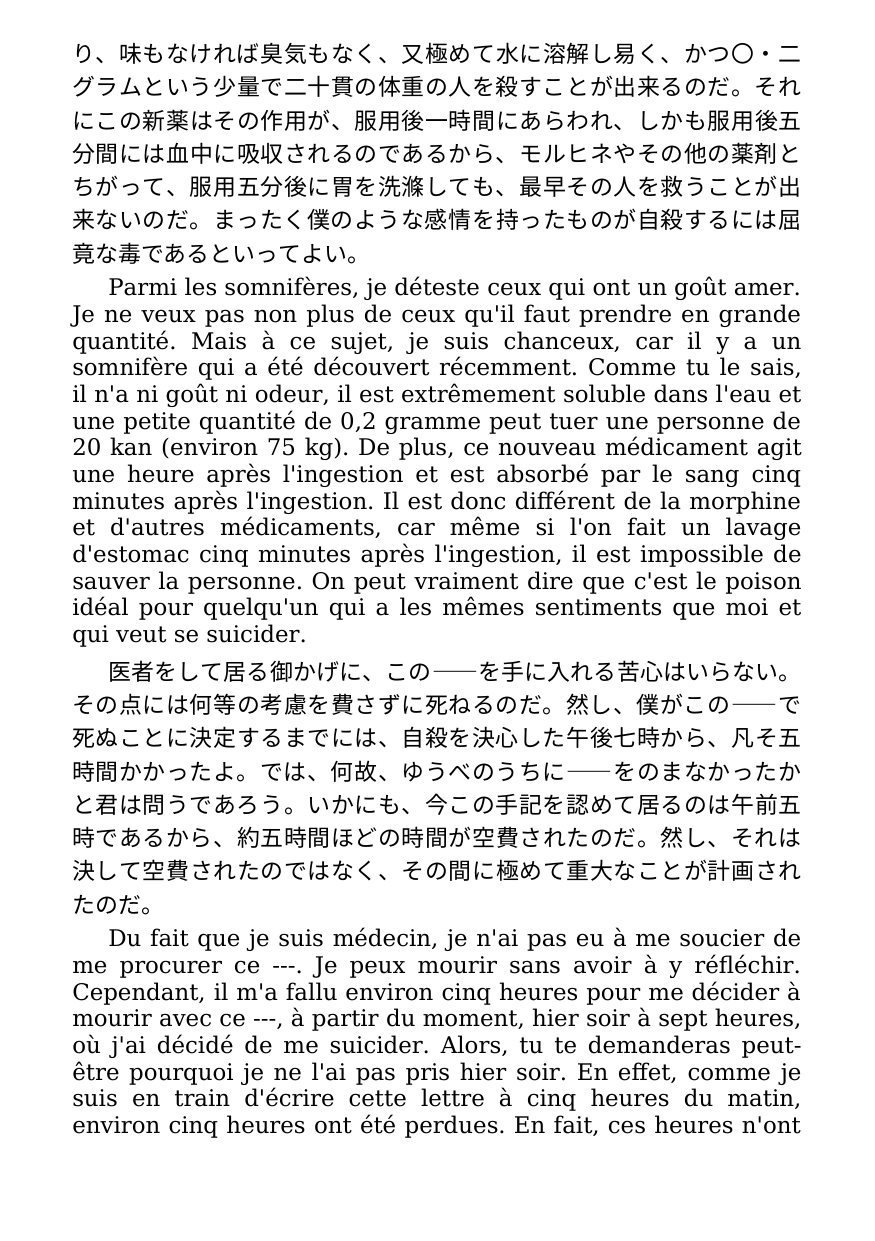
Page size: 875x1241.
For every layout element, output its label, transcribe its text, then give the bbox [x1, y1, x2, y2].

text り、味もなければ臭気もなく、又極めて水に溶解し易く、かつ〇・二グラムという少量で二十貫の体重の人を殺すことが出来るのだ。それにこの新薬はその作用が、服用後一時間にあらわれ、しかも服用後五分間には血中に吸収されるのであるから、モルヒネやその他の薬剤とちがって、服用五分後に胃を洗滌しても、最早その人を救うことが出来ないのだ。まったく僕のような感情を持ったものが自殺するには屈竟な毒であるといってよい。 [72, 36, 802, 269]
text Parmi les somnifères, je déteste ceux qui ont un goût amer. Je ne veux pas non plus de ceux qu'il faut prendre en grande quantité. Mais à ce sujet, je suis chanceux, car il y a un somnifère qui a été découvert récemment. Comme tu le sais, il n'a ni goût ni odeur, il est extrêmement soluble dans l'eau et une petite quantité de 0,2 gramme peut tuer une personne de 20 kan (environ 75 kg). De plus, ce nouveau médicament agit une heure après l'ingestion et est absorbé par le sang cinq minutes après l'ingestion. Il est donc différent de la morphine et d'autres médicaments, car même si l'on fait un lavage d'estomac cinq minutes après l'ingestion, il est impossible de sauver la personne. On peut vraiment dire que c'est le poison idéal pour quelqu'un qui a les mêmes sentiments que moi et qui veut se suicider. [72, 274, 802, 648]
text Du fait que je suis médecin, je n'ai pas eu à me soucier de me procurer ce ---. Je peux mourir sans avoir à y réfléchir. Cependant, il m'a fallu environ cinq heures pour me décider à mourir avec ce ---, à partir du moment, hier soir à sept heures, où j'ai décidé de me suicider. Alors, tu te demanderas peut-être pourquoi je ne l'ai pas pris hier soir. En effet, comme je suis en train d'écrire cette lettre à cinq heures du matin, environ cinq heures ont été perdues. En fait, ces heures n'ont [72, 926, 802, 1139]
text 医者をして居る御かげに、この――を手に入れる苦心はいらない。その点には何等の考慮を費さずに死ねるのだ。然し、僕がこの――で死ぬことに決定するまでには、自殺を決心した午後七時から、凡そ五時間かかったよ。では、何故、ゆうべのうちに――をのまなかったかと君は問うであろう。いかにも、今この手記を認めて居るのは午前五時であるから、約五時間ほどの時間が空費されたのだ。然し、それは決して空費されたのではなく、その間に極めて重大なことが計画されたのだ。 [72, 654, 802, 920]
